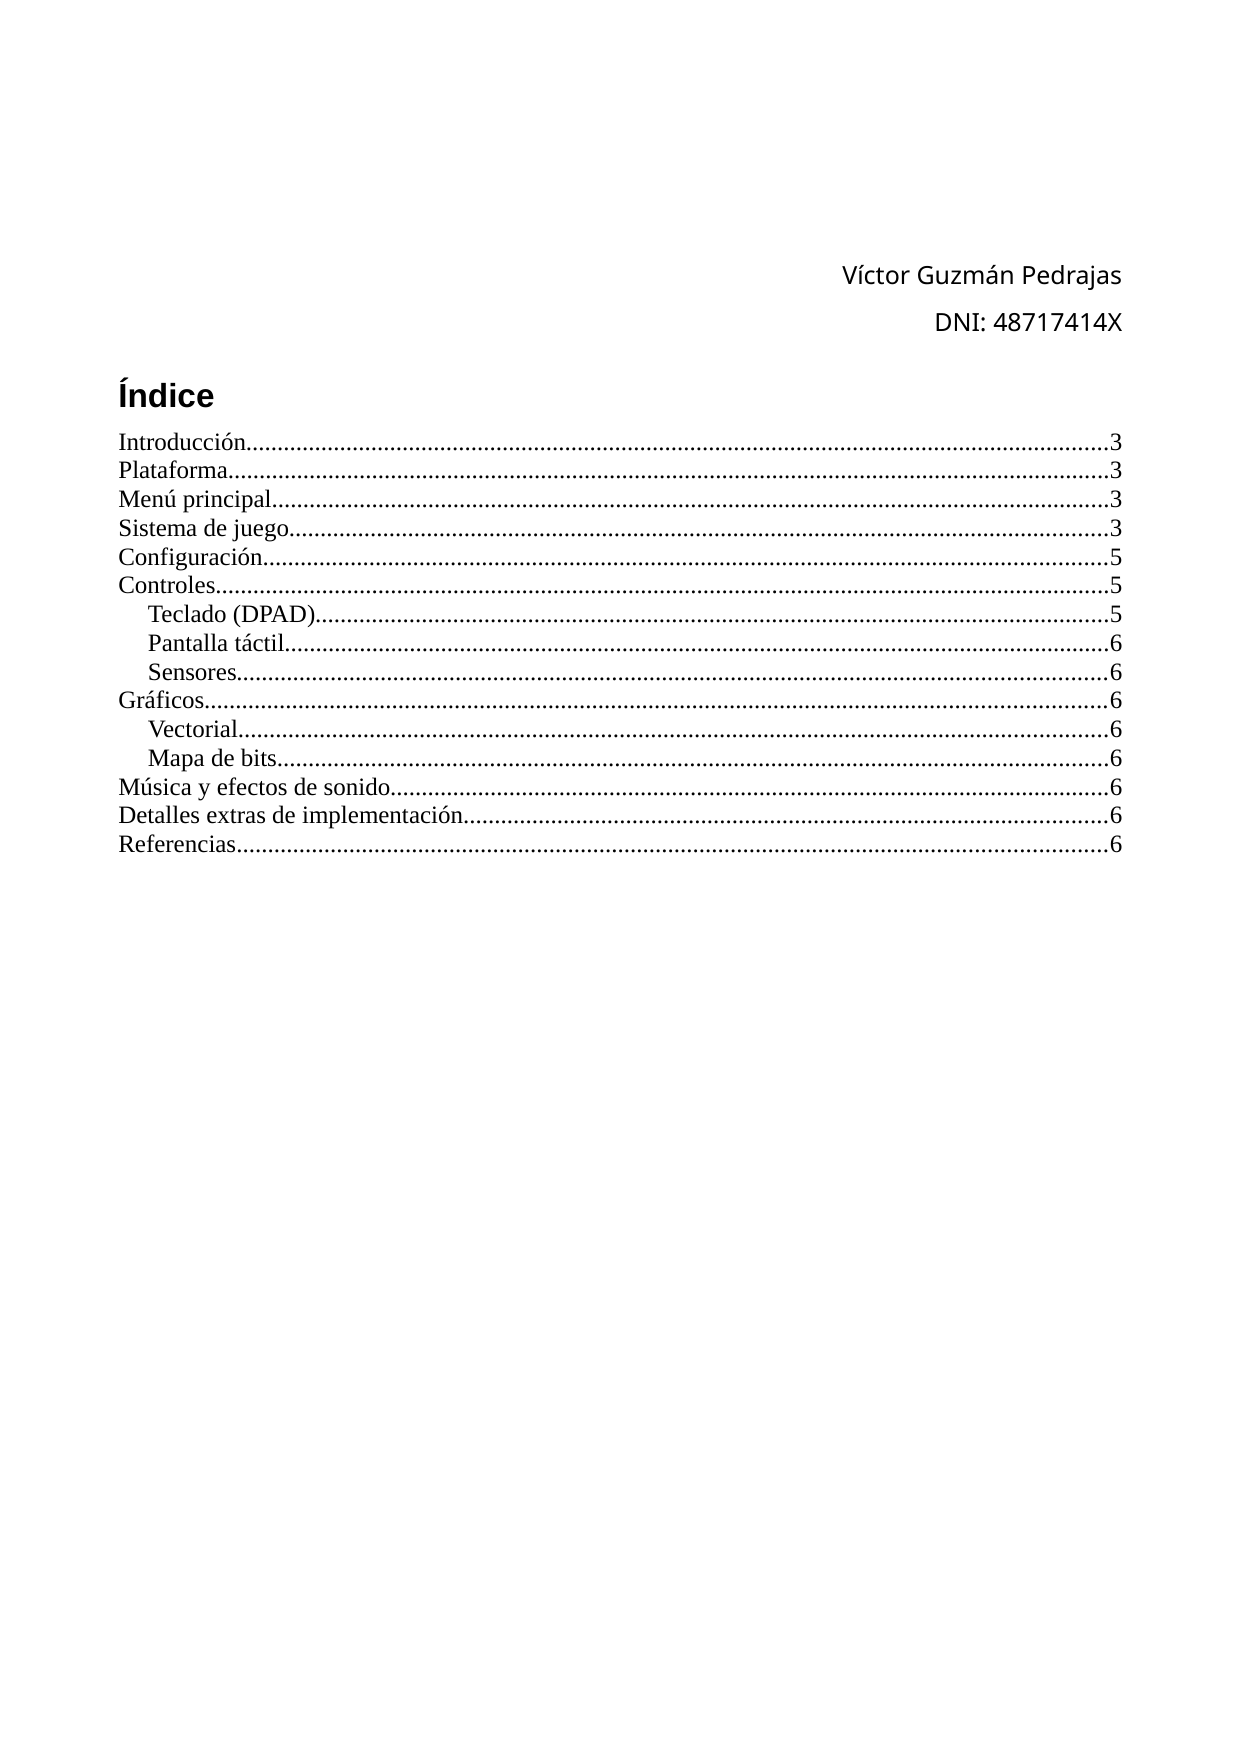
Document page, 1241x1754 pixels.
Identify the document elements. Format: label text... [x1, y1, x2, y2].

text Mapa de bits 6 [148, 743, 1122, 772]
text Detalles extras de implementación 6 [118, 801, 1122, 829]
text Sistema de juego 3 [118, 513, 1122, 542]
text Introducción 3 [118, 427, 1122, 456]
text DNI: 48717414X [118, 304, 1122, 338]
text Gráficos 6 [118, 686, 1122, 714]
text Víctor Guzmán Pedrajas [118, 258, 1122, 292]
text Configuración 5 [118, 542, 1122, 571]
text Plataforma 3 [118, 456, 1122, 484]
text Pantalla táctil 6 [148, 628, 1122, 657]
text Vectorial 6 [148, 714, 1122, 743]
text Controles 5 [118, 571, 1122, 599]
text Teclado (DPAD) 5 [148, 599, 1122, 628]
text Referencias 6 [118, 829, 1122, 858]
text Música y efectos de sonido 6 [118, 772, 1122, 801]
subtitle Índice [118, 376, 1122, 414]
text Menú principal 3 [118, 484, 1122, 513]
text Sensores 6 [148, 657, 1122, 686]
